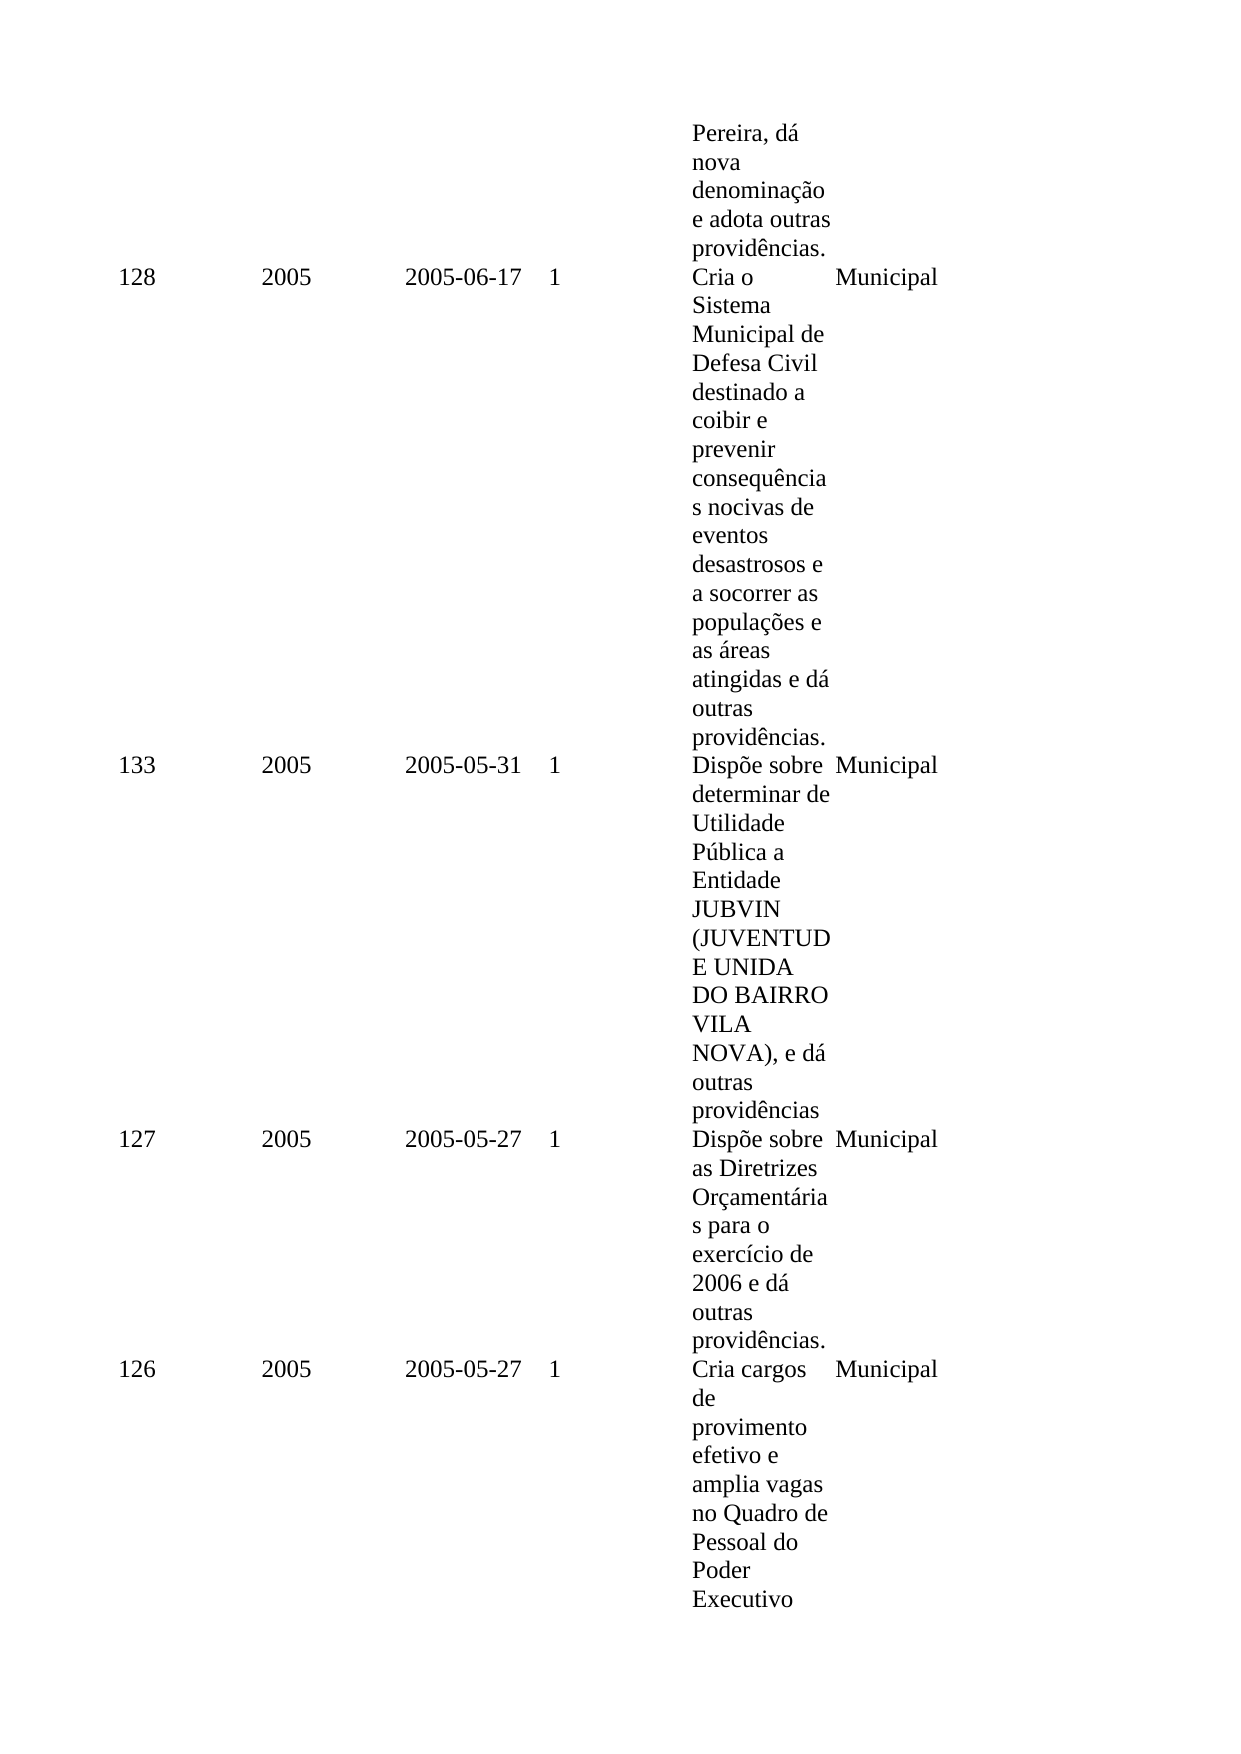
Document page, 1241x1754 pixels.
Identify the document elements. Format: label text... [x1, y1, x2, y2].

table_cell Dispõe sobre determinar de Utilidade Pública a Entidade JUBVIN (JUVENTUDE UNIDA DO BAIRRO VILA NOVA), e dá outras providências [692, 751, 835, 1124]
table_cell Municipal [835, 262, 979, 751]
table_cell 2005-05-27 [405, 1354, 548, 1613]
table_cell [548, 118, 692, 262]
table_cell 1 [548, 262, 692, 751]
table_cell 1 [548, 1354, 692, 1613]
table_cell [405, 118, 548, 262]
table_cell 2005-05-27 [405, 1124, 548, 1354]
table_cell 127 [118, 1124, 261, 1354]
table_cell [835, 118, 979, 262]
table_cell 2005 [261, 1124, 405, 1354]
table_cell Dispõe sobre as Diretrizes Orçamentárias para o exercício de 2006 e dá outras providências. [692, 1124, 835, 1354]
table_cell [979, 1124, 1122, 1354]
table_cell [979, 262, 1122, 751]
table_cell 1 [548, 1124, 692, 1354]
table_cell Municipal [835, 1124, 979, 1354]
table_cell 133 [118, 751, 261, 1124]
table_cell 126 [118, 1354, 261, 1613]
table_cell 2005 [261, 1354, 405, 1613]
table_cell Cria cargos de provimento efetivo e amplia vagas no Quadro de Pessoal do Poder Executivo [692, 1354, 835, 1613]
table_cell 2005-05-31 [405, 751, 548, 1124]
table_cell 128 [118, 262, 261, 751]
table_cell Cria o Sistema Municipal de Defesa Civil destinado a coibir e prevenir consequências nocivas de eventos desastrosos e a socorrer as populações e as áreas atingidas e dá outras providências. [692, 262, 835, 751]
table_cell [261, 118, 405, 262]
table_cell [979, 1354, 1122, 1613]
table_cell Municipal [835, 1354, 979, 1613]
table_cell Municipal [835, 751, 979, 1124]
table_cell [118, 118, 261, 262]
table_cell 2005-06-17 [405, 262, 548, 751]
table_cell 2005 [261, 262, 405, 751]
table_cell Pereira, dá nova denominação e adota outras providências. [692, 118, 835, 262]
table_cell 2005 [261, 751, 405, 1124]
table_cell 1 [548, 751, 692, 1124]
table_cell [979, 118, 1122, 262]
table_cell [979, 751, 1122, 1124]
